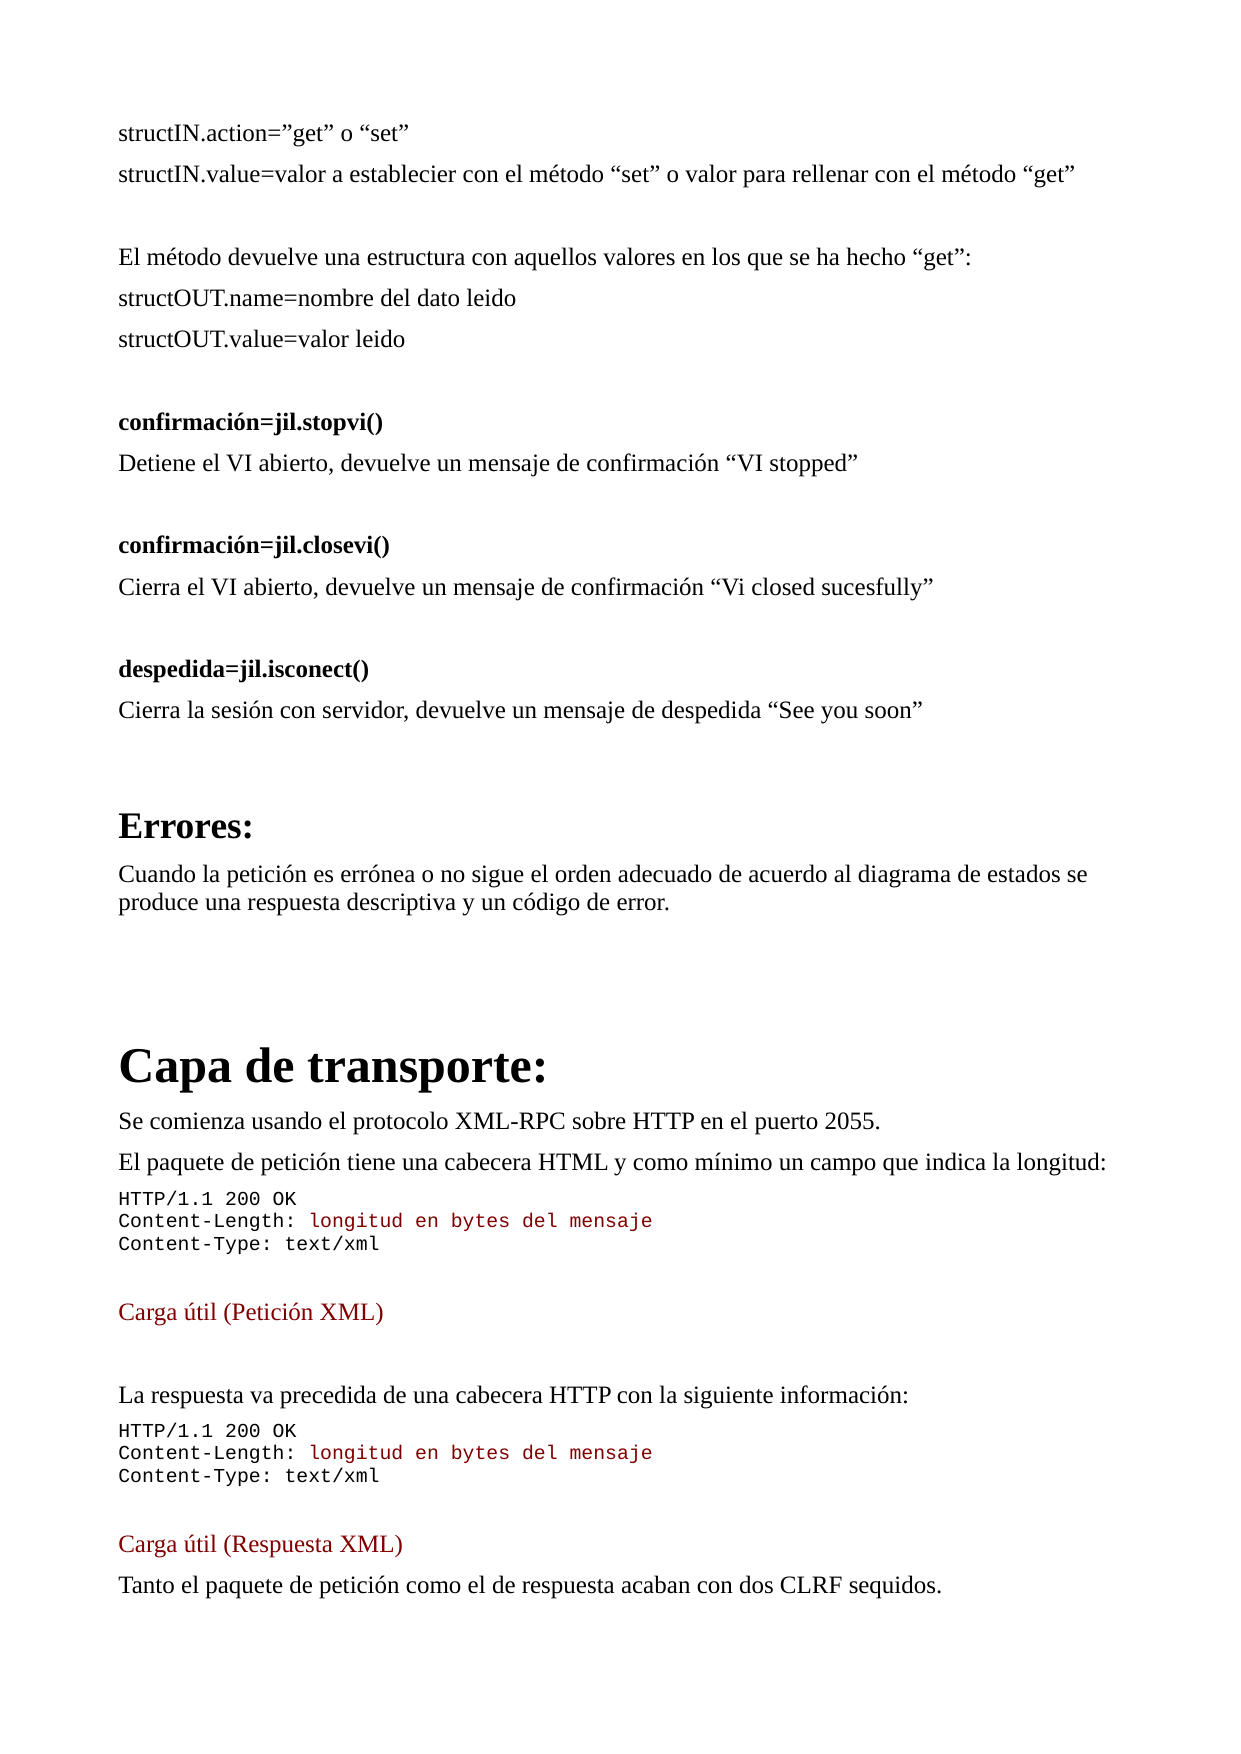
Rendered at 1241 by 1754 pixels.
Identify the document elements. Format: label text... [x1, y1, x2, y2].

text Tanto el paquete de petición como el de respuesta acaban con dos CLRF sequidos. [118, 1571, 1122, 1599]
text Content-Length: longitud en bytes del mensaje [118, 1443, 1122, 1466]
text Carga útil (Petición XML) [118, 1297, 1122, 1326]
text El paquete de petición tiene una cabecera HTML y como mínimo un campo que indica la longitud: [118, 1147, 1122, 1176]
text structOUT.name=nombre del dato leido [118, 283, 1122, 312]
text El método devuelve una estructura con aquellos valores en los que se ha hecho “get”: [118, 242, 1122, 271]
text confirmación=jil.closevi() [118, 531, 1122, 559]
text Content-Length: longitud en bytes del mensaje [118, 1211, 1122, 1233]
text Se comienza usando el protocolo XML-RPC sobre HTTP en el puerto 2055. [118, 1106, 1122, 1135]
text structIN.action=”get” o “set” [118, 118, 1122, 147]
text Carga útil (Respuesta XML) [118, 1529, 1122, 1558]
text structIN.value=valor a establecier con el método “set” o valor para rellenar con el método “get” [118, 159, 1122, 188]
text Content-Type: text/xml [118, 1466, 1122, 1488]
text Content-Type: text/xml [118, 1233, 1122, 1256]
subtitle Capa de transporte: [118, 1036, 1122, 1094]
text structOUT.value=valor leido [118, 324, 1122, 353]
text La respuesta va precedida de una cabecera HTTP con la siguiente información: [118, 1380, 1122, 1408]
text Cierra el VI abierto, devuelve un mensaje de confirmación “Vi closed sucesfully” [118, 572, 1122, 601]
text HTTP/1.1 200 OK [118, 1189, 1122, 1211]
text Detiene el VI abierto, devuelve un mensaje de confirmación “VI stopped” [118, 448, 1122, 477]
text Cierra la sesión con servidor, devuelve un mensaje de despedida “See you soon” [118, 696, 1122, 724]
text confirmación=jil.stopvi() [118, 407, 1122, 436]
text Cuando la petición es errónea o no sigue el orden adecuado de acuerdo al diagrama de estados se produce una respuesta descriptiva y un código de error. [118, 859, 1122, 916]
text despedida=jil.isconect() [118, 654, 1122, 683]
subtitle Errores: [118, 803, 1122, 846]
text HTTP/1.1 200 OK [118, 1421, 1122, 1443]
